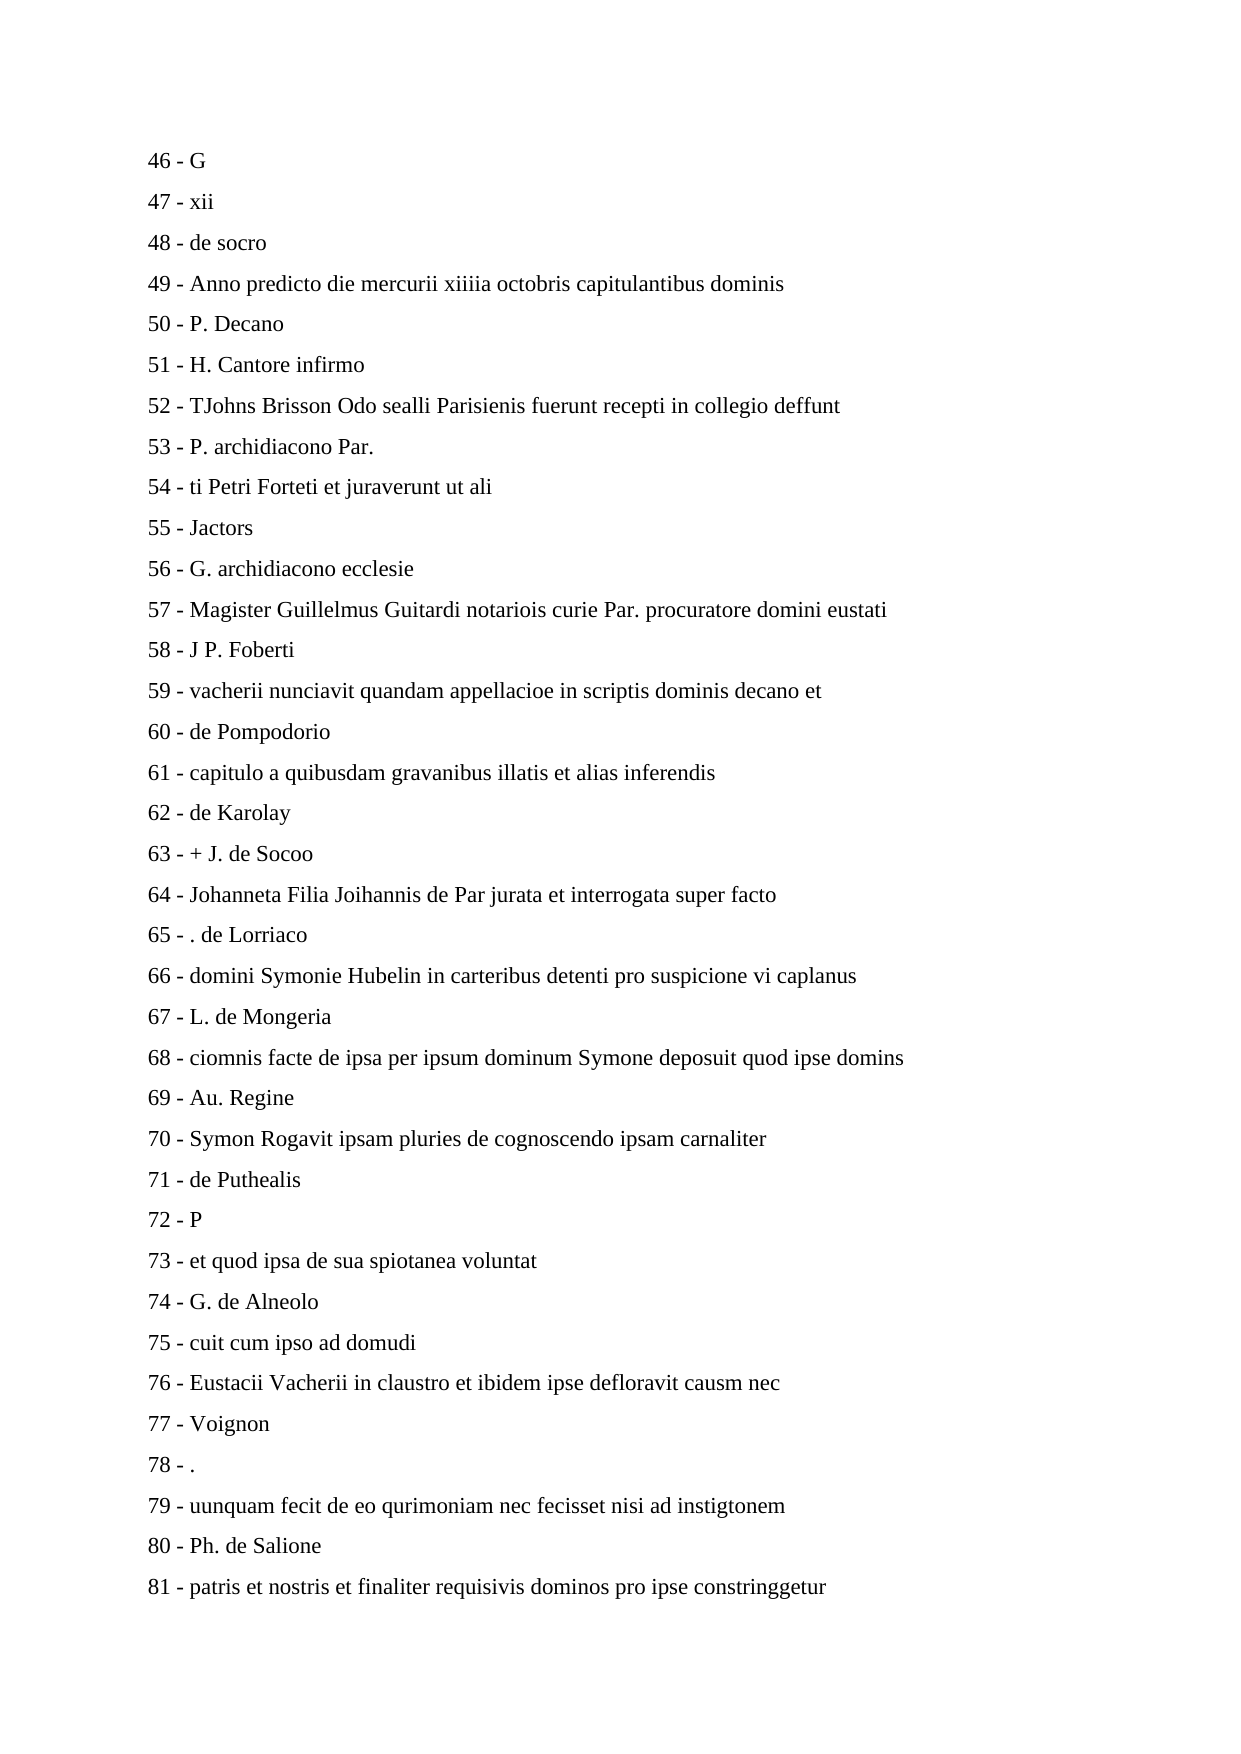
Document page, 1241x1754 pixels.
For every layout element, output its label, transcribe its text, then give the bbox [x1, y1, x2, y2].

text 57 - Magister Guillelmus Guitardi notariois curie Par. procuratore domini eustati [148, 596, 1093, 622]
text 64 - Johanneta Filia Joihannis de Par jurata et interrogata super facto [148, 881, 1093, 907]
text 74 - G. de Alneolo [148, 1288, 1093, 1314]
text 62 - de Karolay [148, 799, 1093, 826]
text 52 - TJohns Brisson Odo sealli Parisienis fuerunt recepti in collegio deffunt [148, 392, 1093, 418]
text 70 - Symon Rogavit ipsam pluries de cognoscendo ipsam carnaliter [148, 1125, 1093, 1151]
text 78 - . [148, 1451, 1093, 1477]
text 80 - Ph. de Salione [148, 1532, 1093, 1559]
text 49 - Anno predicto die mercurii xiiiia octobris capitulantibus dominis [148, 270, 1093, 296]
text 51 - H. Cantore infirmo [148, 351, 1093, 378]
text 47 - xii [148, 188, 1093, 215]
text 61 - capitulo a quibusdam gravanibus illatis et alias inferendis [148, 758, 1093, 785]
text 79 - uunquam fecit de eo qurimoniam nec fecisset nisi ad instigtonem [148, 1492, 1093, 1518]
text 76 - Eustacii Vacherii in claustro et ibidem ipse defloravit causm nec [148, 1369, 1093, 1396]
text 69 - Au. Regine [148, 1084, 1093, 1111]
text 68 - ciomnis facte de ipsa per ipsum dominum Symone deposuit quod ipse domins [148, 1044, 1093, 1070]
text 48 - de socro [148, 229, 1093, 255]
text 66 - domini Symonie Hubelin in carteribus detenti pro suspicione vi caplanus [148, 962, 1093, 988]
text 50 - P. Decano [148, 311, 1093, 337]
text 67 - L. de Mongeria [148, 1003, 1093, 1029]
text 77 - Voignon [148, 1410, 1093, 1437]
text 56 - G. archidiacono ecclesie [148, 555, 1093, 581]
text 73 - et quod ipsa de sua spiotanea voluntat [148, 1247, 1093, 1274]
text 75 - cuit cum ipso ad domudi [148, 1329, 1093, 1355]
text 54 - ti Petri Forteti et juraverunt ut ali [148, 473, 1093, 500]
text 55 - Jactors [148, 514, 1093, 541]
text 81 - patris et nostris et finaliter requisivis dominos pro ipse constringgetur [148, 1573, 1093, 1599]
text 60 - de Pompodorio [148, 718, 1093, 744]
text 72 - P [148, 1207, 1093, 1233]
text 58 - J P. Foberti [148, 636, 1093, 663]
text 63 - + J. de Socoo [148, 840, 1093, 866]
text 53 - P. archidiacono Par. [148, 433, 1093, 459]
text 46 - G [148, 148, 1093, 174]
text 65 - . de Lorriaco [148, 921, 1093, 948]
text 59 - vacherii nunciavit quandam appellacioe in scriptis dominis decano et [148, 677, 1093, 703]
text 71 - de Puthealis [148, 1166, 1093, 1192]
